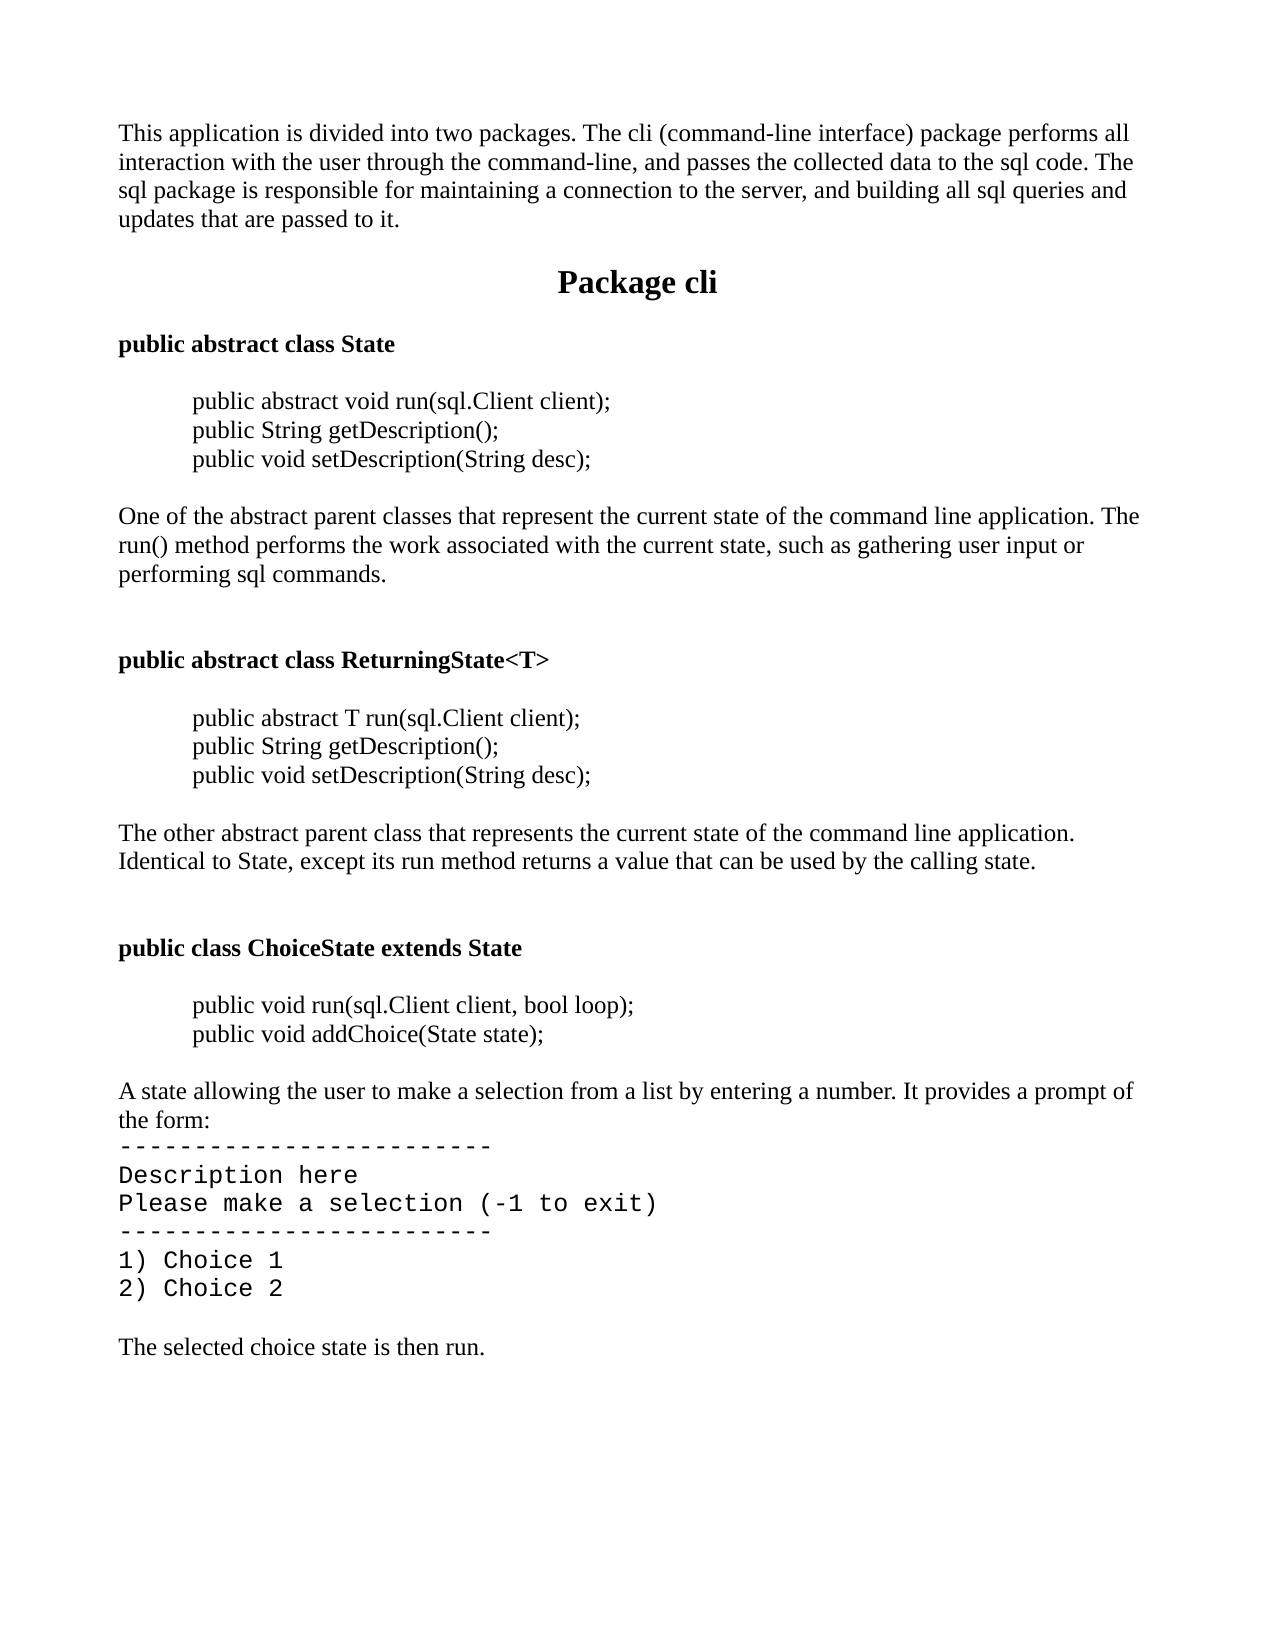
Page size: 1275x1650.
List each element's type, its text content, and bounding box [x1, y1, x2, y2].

text public abstract class State [118, 329, 1157, 358]
text Description here [118, 1162, 1157, 1191]
text One of the abstract parent classes that represent the current state of the command line application. The run() method performs the work associated with the current state, such as gathering user input or performing sql commands. [118, 501, 1157, 588]
text public abstract T run(sql.Client client); [118, 703, 1157, 731]
text public String getDescription(); [118, 731, 1157, 760]
text Package cli [118, 262, 1157, 300]
text public abstract class ReturningState<T> [118, 645, 1157, 674]
text public String getDescription(); [118, 415, 1157, 444]
text The selected choice state is then run. [118, 1332, 1157, 1361]
text Please make a selection (-1 to exit) [118, 1191, 1157, 1219]
text public void setDescription(String desc); [118, 444, 1157, 473]
text 1) Choice 1 [118, 1247, 1157, 1276]
text A state allowing the user to make a selection from a list by entering a number. It provides a prompt of the form: [118, 1076, 1157, 1134]
text public void run(sql.Client client, bool loop); [118, 990, 1157, 1019]
text ------------------------- [118, 1134, 1157, 1162]
text This application is divided into two packages. The cli (command-line interface) package performs all interaction with the user through the command-line, and passes the collected data to the sql code. The sql package is responsible for maintaining a connection to the server, and building all sql queries and updates that are passed to it. [118, 118, 1157, 233]
text 2) Choice 2 [118, 1276, 1157, 1304]
text public abstract void run(sql.Client client); [118, 386, 1157, 415]
text public void addChoice(State state); [118, 1019, 1157, 1048]
text The other abstract parent class that represents the current state of the command line application. Identical to State, except its run method returns a value that can be used by the calling state. [118, 818, 1157, 875]
text ------------------------- [118, 1219, 1157, 1247]
text public void setDescription(String desc); [118, 760, 1157, 789]
text public class ChoiceState extends State [118, 933, 1157, 961]
